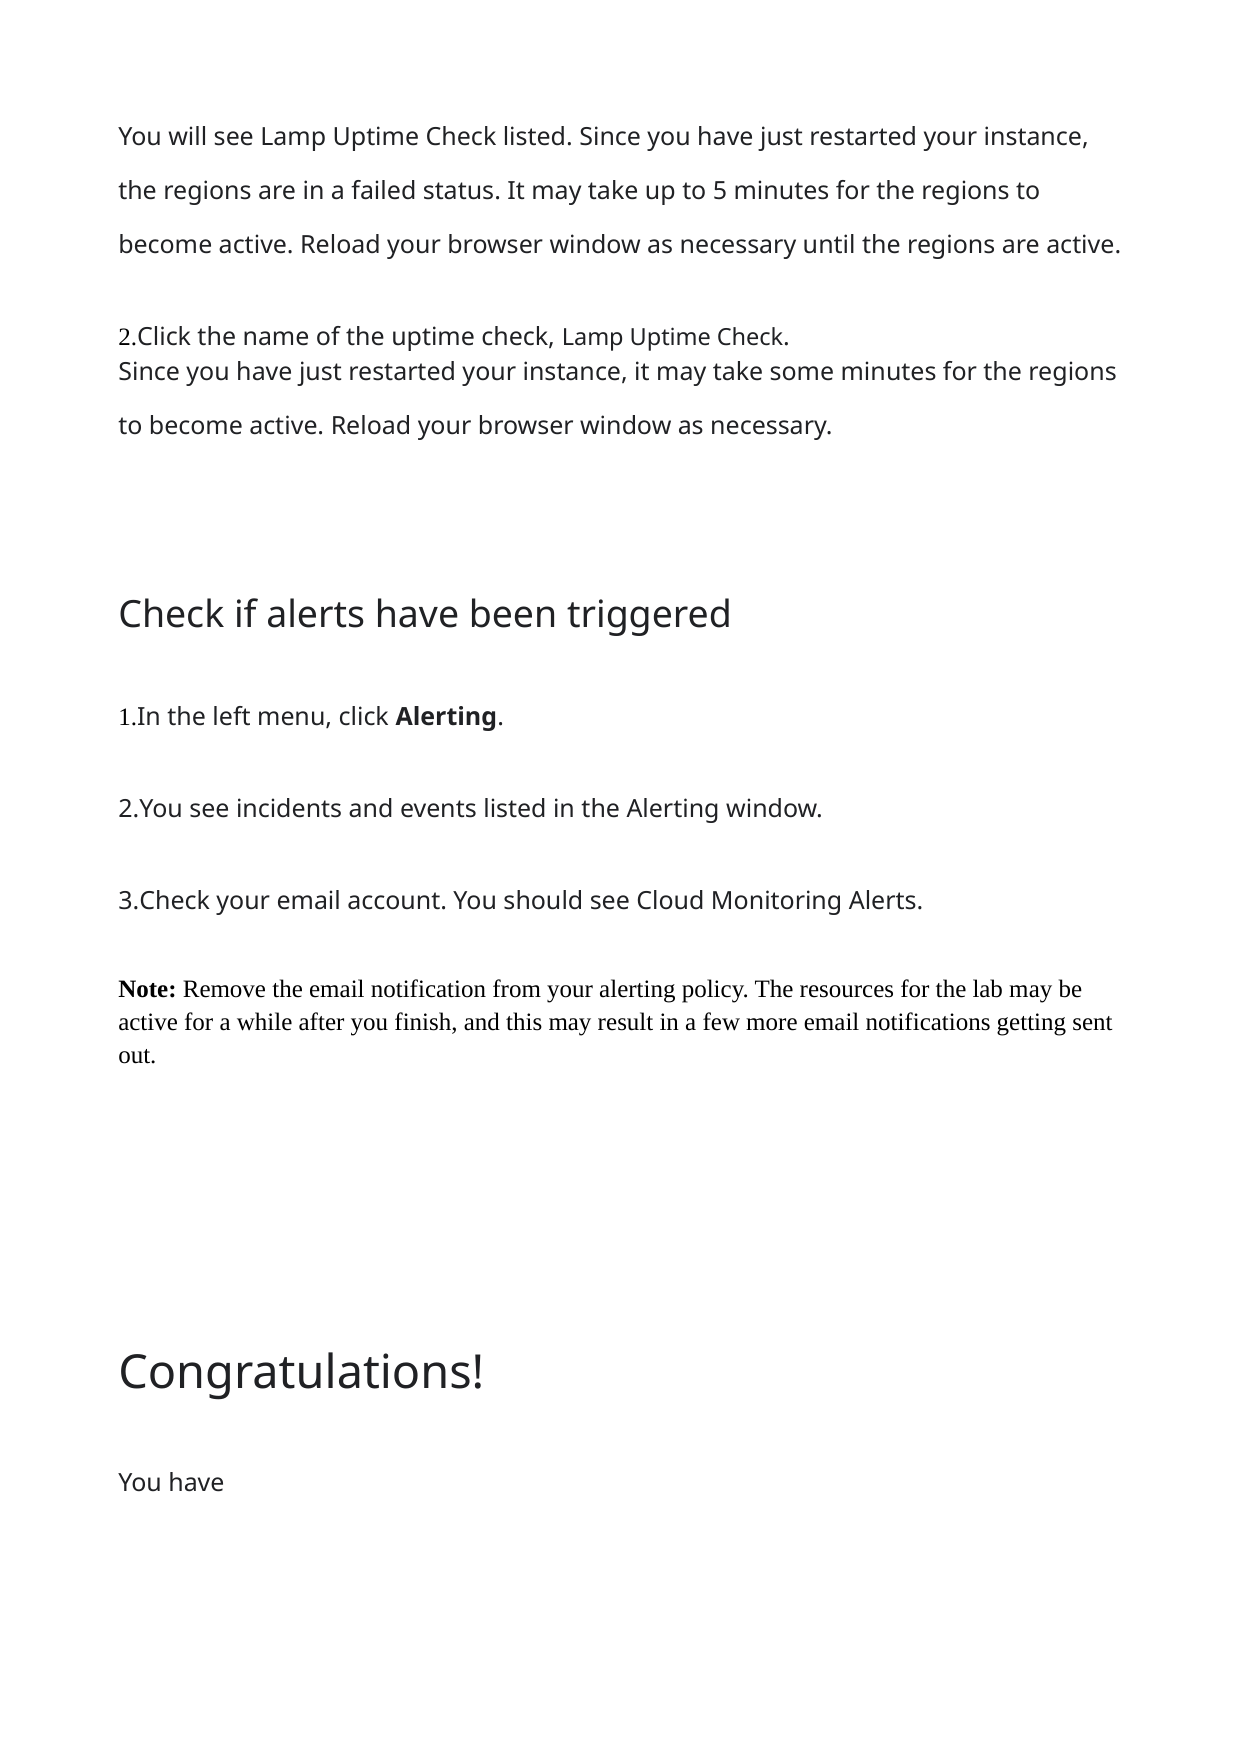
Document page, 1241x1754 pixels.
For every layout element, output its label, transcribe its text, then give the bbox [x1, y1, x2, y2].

text You will see Lamp Uptime Check listed. Since you have just restarted your instance, the regions are in a failed status. It may take up to 5 minutes for the regions to become active. Reload your browser window as necessary until the regions are active. [118, 118, 1122, 261]
text You have [118, 1464, 1122, 1498]
list In the left menu, click Alerting. [118, 698, 1122, 732]
subtitle Check if alerts have been triggered [118, 587, 1122, 638]
subtitle Congratulations! [118, 1338, 1122, 1402]
text Note: Remove the email notification from your alerting policy. The resources for the lab may be active for a while after you finish, and this may result in a few more email notifications getting sent out. [118, 974, 1122, 1069]
text Since you have just restarted your instance, it may take some minutes for the regions to become active. Reload your browser window as necessary. [118, 353, 1122, 442]
list Check your email account. You should see Cloud Monitoring Alerts. [118, 882, 1122, 916]
list Click the name of the uptime check, Lamp Uptime Check. [118, 319, 1122, 353]
list You see incidents and events listed in the Alerting window. [118, 790, 1122, 824]
